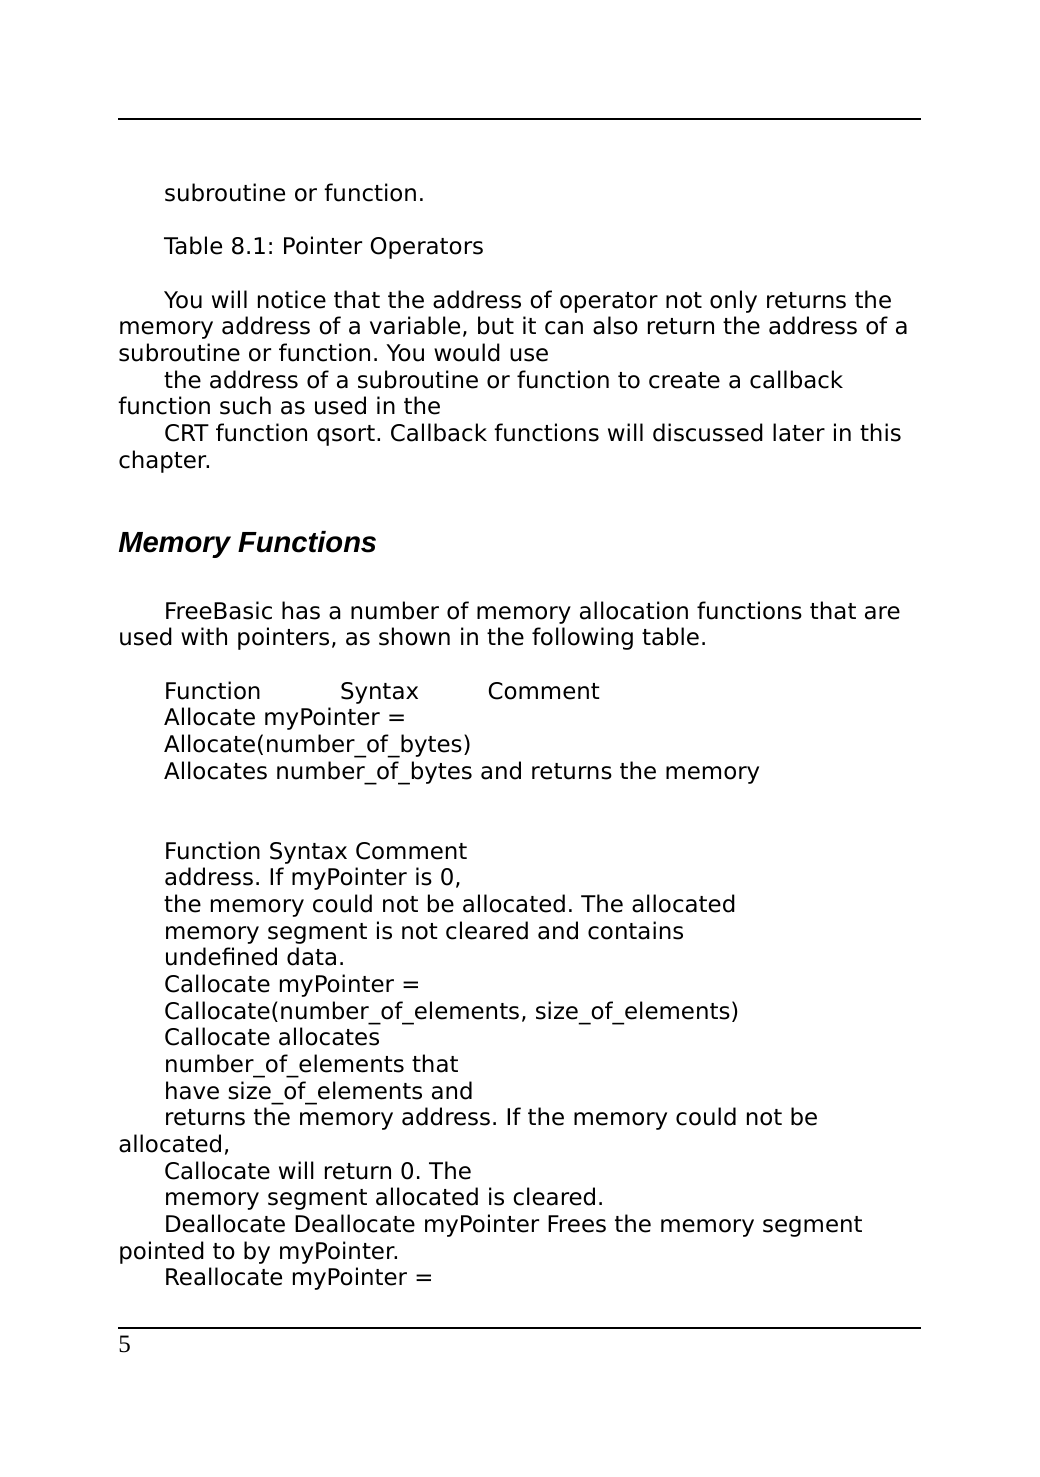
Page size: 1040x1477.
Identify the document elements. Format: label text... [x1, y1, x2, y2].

text undefined data. [118, 944, 921, 971]
text FreeBasic has a number of memory allocation functions that are used with pointers, as shown in the following table. [118, 598, 921, 651]
text have size_of_elements and [118, 1078, 921, 1104]
text Table 8.1: Pointer Operators [118, 233, 921, 260]
text number_of_elements that [118, 1051, 921, 1078]
text Allocates number_of_bytes and returns the memory [118, 758, 921, 784]
text address. If myPointer is 0, [118, 864, 921, 891]
text Callocate allocates [118, 1024, 921, 1051]
text memory segment allocated is cleared. [118, 1184, 921, 1211]
text memory segment is not cleared and contains [118, 918, 921, 944]
text Allocate(number_of_bytes) [118, 731, 921, 758]
text Function Syntax Comment [118, 678, 921, 704]
text Function Syntax Comment [118, 838, 921, 864]
text Deallocate Deallocate myPointer Frees the memory segment pointed to by myPointer. [118, 1211, 921, 1264]
text You will notice that the address of operator not only returns the memory address of a variable, but it can also return the address of a subroutine or function. You would use [118, 287, 921, 367]
text subroutine or function. [118, 180, 921, 207]
subtitle Memory Functions [118, 525, 921, 559]
text Callocate will return 0. The [118, 1158, 921, 1184]
text the address of a subroutine or function to create a callback function such as used in the [118, 367, 921, 420]
text returns the memory address. If the memory could not be allocated, [118, 1104, 921, 1158]
text Callocate myPointer = [118, 971, 921, 998]
text the memory could not be allocated. The allocated [118, 891, 921, 918]
text Reallocate myPointer = [118, 1264, 921, 1291]
text Callocate(number_of_elements, size_of_elements) [118, 998, 921, 1024]
text CRT function qsort. Callback functions will discussed later in this chapter. [118, 420, 921, 473]
text Allocate myPointer = [118, 704, 921, 731]
